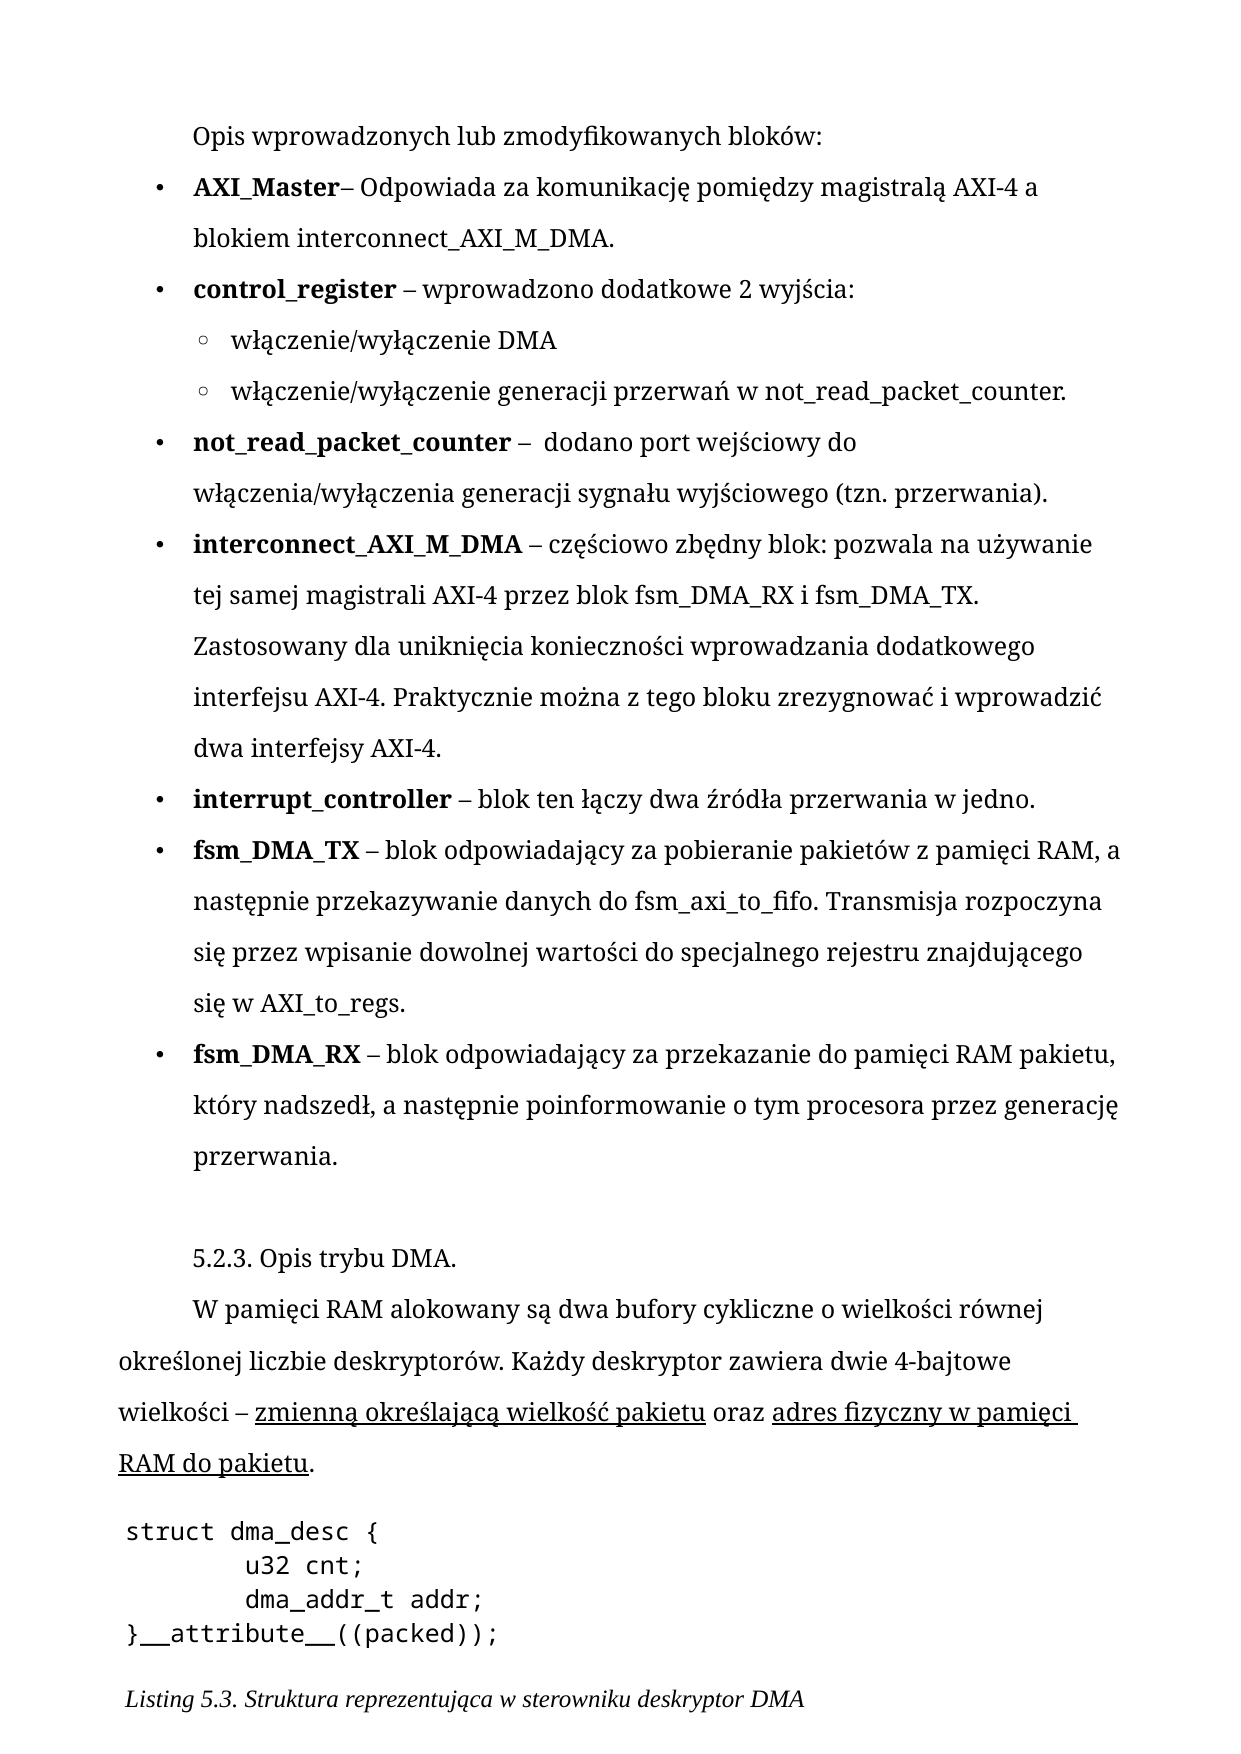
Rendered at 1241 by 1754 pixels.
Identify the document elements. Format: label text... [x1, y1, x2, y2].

list fsm_DMA_RX – blok odpowiadający za przekazanie do pamięci RAM pakietu, który nadszedł, a następnie poinformowanie o tym procesora przez generację przerwania. [156, 1037, 1122, 1173]
list włączenie/wyłączenie DMA [193, 322, 1122, 356]
list AXI_Master – Odpowiada za komunikację pomiędzy magistralą AXI-4 a blokiem interconnect_AXI_M_DMA. [156, 169, 1122, 254]
text 5.2.3. Opis trybu DMA. [118, 1241, 1122, 1275]
text Listing 5.3. Struktura reprezentująca w sterowniku deskryptor DMA [125, 1526, 1055, 1713]
list włączenie/wyłączenie generacji przerwań w not_read_packet_counter. [193, 373, 1122, 407]
list fsm_DMA_TX – blok odpowiadający za pobieranie pakietów z pamięci RAM, a następnie przekazywanie danych do fsm_axi_to_fifo. Transmisja rozpoczyna się przez wpisanie dowolnej wartości do specjalnego rejestru znajdującego się w AXI_to_regs. [156, 833, 1122, 1020]
text W pamięci RAM alokowany są dwa bufory cykliczne o wielkości równej określonej liczbie deskryptorów. Każdy deskryptor zawiera dwie 4-bajtowe wielkości – zmienną określającą wielkość pakietu oraz adres fizyczny w pamięci RAM do pakietu. [118, 1292, 1122, 1479]
list interconnect_AXI_M_DMA – częściowo zbędny blok: pozwala na używanie tej samej magistrali AXI-4 przez blok fsm_DMA_RX i fsm_DMA_TX. Zastosowany dla uniknięcia konieczności wprowadzania dodatkowego interfejsu AXI-4. Praktycznie można z tego bloku zrezygnować i wprowadzić dwa interfejsy AXI-4. [156, 526, 1122, 765]
list control_register – wprowadzono dodatkowe 2 wyjścia: [156, 271, 1122, 305]
text Opis wprowadzonych lub zmodyfikowanych bloków: [118, 118, 1122, 152]
list interrupt_controller – blok ten łączy dwa źródła przerwania w jedno. [156, 782, 1122, 816]
list not_read_packet_counter – dodano port wejściowy do włączenia/wyłączenia generacji sygnału wyjściowego (tzn. przerwania). [156, 424, 1122, 509]
